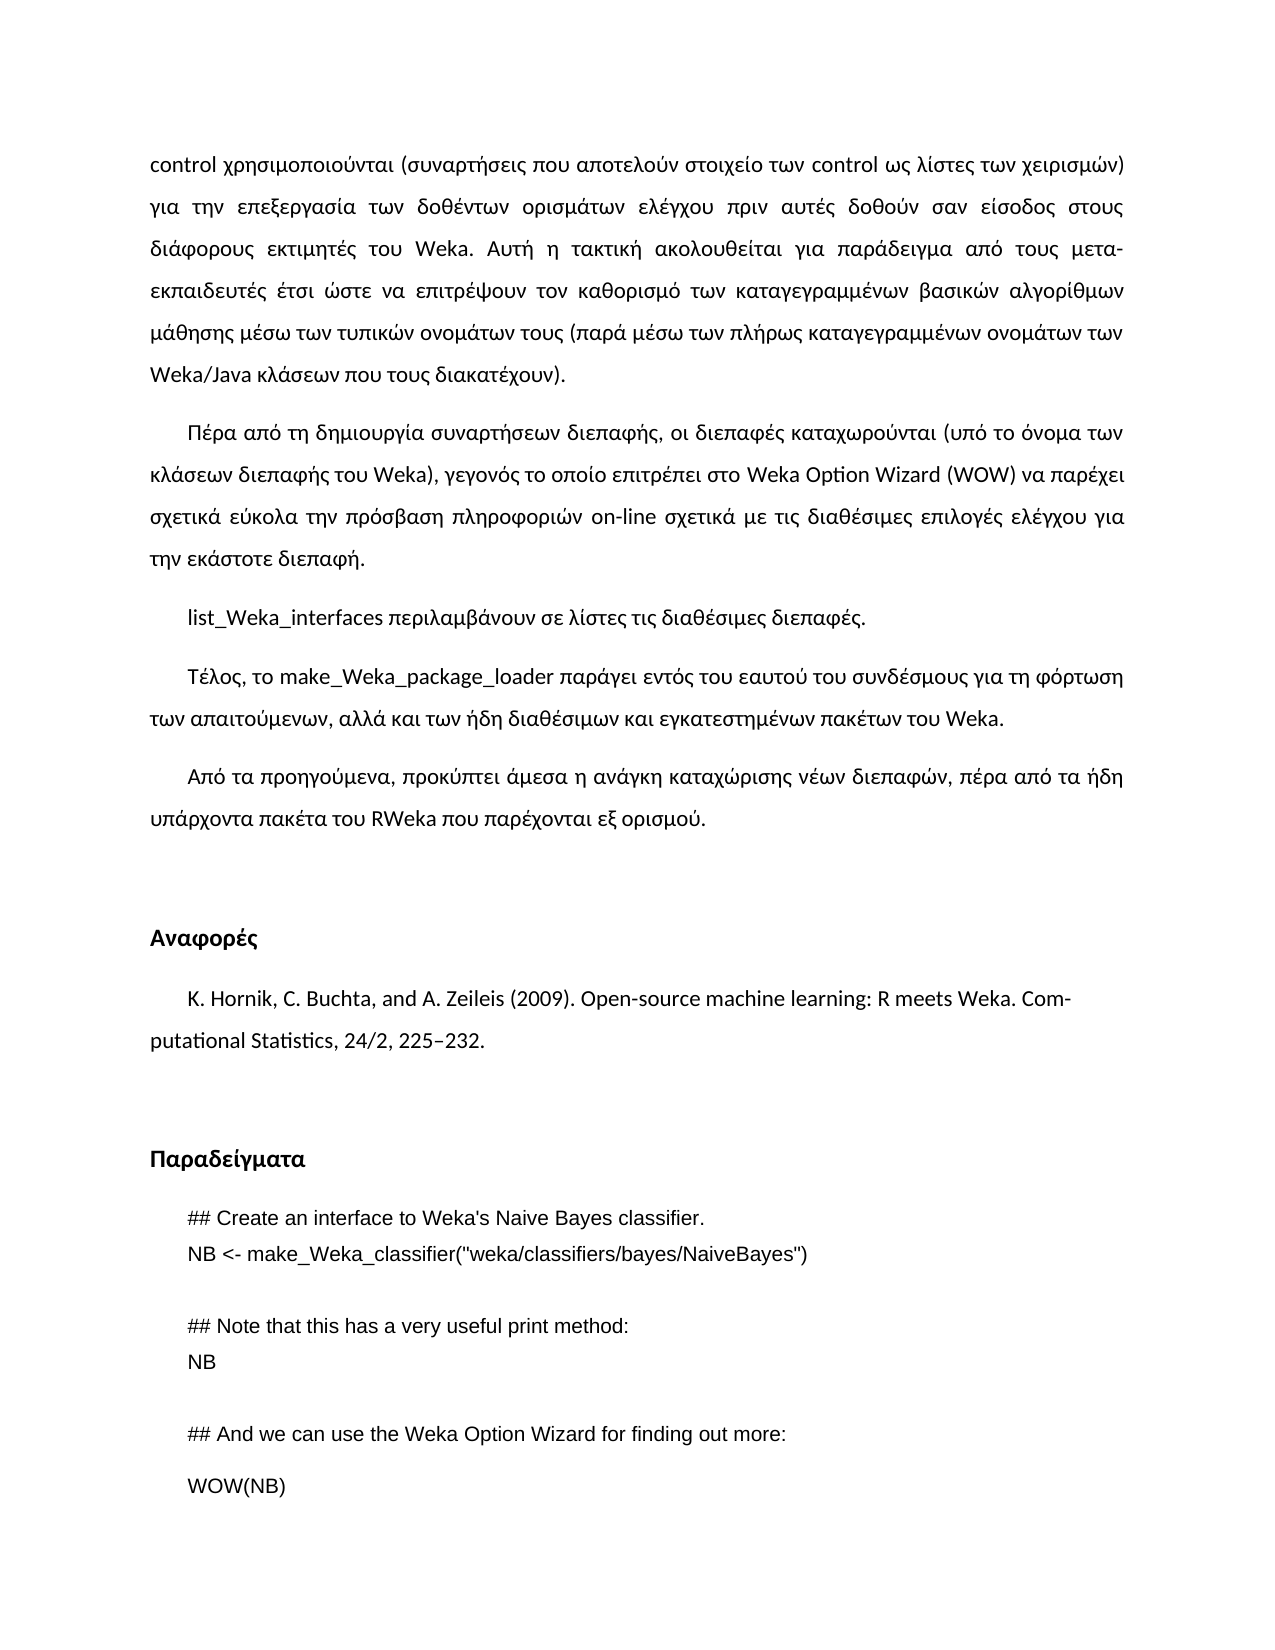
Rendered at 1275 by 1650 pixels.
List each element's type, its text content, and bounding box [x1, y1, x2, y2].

text list_Weka_interfaces περιλαμβάνουν σε λίστες τις διαθέσιμες διεπαφές. [150, 603, 1125, 631]
text control χρησιμοποιούνται (συναρτήσεις που αποτελούν στοιχείο των control ως λίστες των χειρισμών) για την επεξεργασία των δοθέντων ορισμάτων ελέγχου πριν αυτές δοθούν σαν είσοδος στους διάφορους εκτιμητές του Weka. Αυτή η τακτική ακολουθείται για παράδειγμα από τους μετα-εκπαιδευτές έτσι ώστε να επιτρέψουν τον καθορισμό των καταγεγραμμένων βασικών αλγορίθμων μάθησης μέσω των τυπικών ονομάτων τους (παρά μέσω των πλήρως καταγεγραμμένων ονομάτων των Weka/Java κλάσεων που τους διακατέχουν). [150, 150, 1125, 388]
text Αναφορές [150, 922, 1125, 952]
text ## Create an interface to Weka's Naive Bayes classifier. [150, 1206, 1125, 1230]
text ## And we can use the Weka Option Wizard for finding out more: [150, 1421, 1125, 1445]
text ## Note that this has a very useful print method: [150, 1313, 1125, 1337]
text NB <- make_Weka_classifier("weka/classifiers/bayes/NaiveBayes") [150, 1242, 1125, 1266]
text putational Statistics, 24/2, 225–232. [150, 1026, 1125, 1054]
text K. Hornik, C. Buchta, and A. Zeileis (2009). Open-source machine learning: R meets Weka. Com- [150, 984, 1125, 1012]
text WOW(NB) [150, 1474, 1125, 1498]
text NB [150, 1349, 1125, 1373]
text Παραδείγματα [150, 1143, 1125, 1174]
text Από τα προηγούμενα, προκύπτει άμεσα η ανάγκη καταχώρισης νέων διεπαφών, πέρα από τα ήδη υπάρχοντα πακέτα του RWeka που παρέχονται εξ ορισμού. [150, 762, 1125, 832]
text Τέλος, το make_Weka_package_loader παράγει εντός του εαυτού του συνδέσμους για τη φόρτωση των απαιτούμενων, αλλά και των ήδη διαθέσιμων και εγκατεστημένων πακέτων του Weka. [150, 662, 1125, 732]
text Πέρα από τη δημιουργία συναρτήσεων διεπαφής, οι διεπαφές καταχωρούνται (υπό το όνομα των κλάσεων διεπαφής του Weka), γεγονός το οποίο επιτρέπει στο Weka Option Wizard (WOW) να παρέχει σχετικά εύκολα την πρόσβαση πληροφοριών on-line σχετικά με τις διαθέσιμες επιλογές ελέγχου για την εκάστοτε διεπαφή. [150, 418, 1125, 572]
